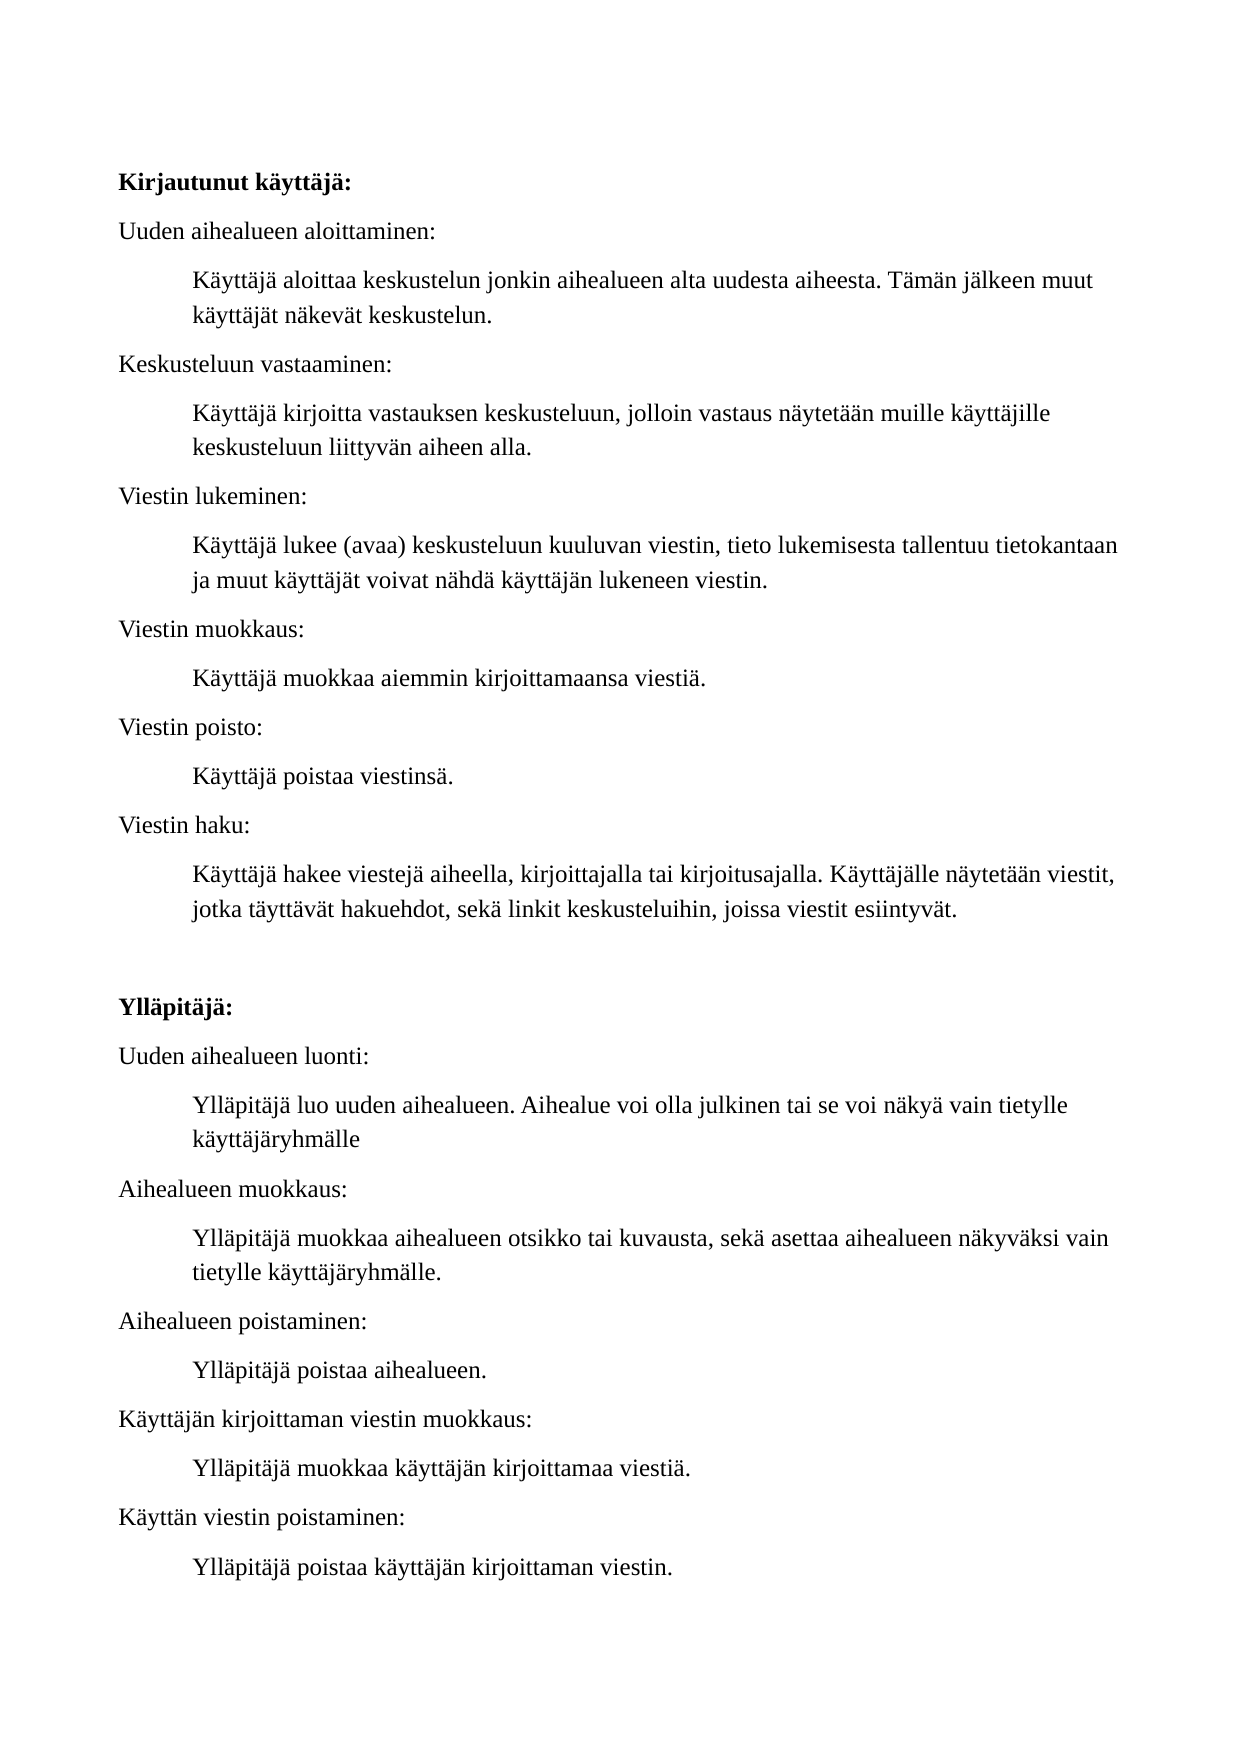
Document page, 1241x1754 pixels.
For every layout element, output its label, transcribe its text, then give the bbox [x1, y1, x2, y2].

text Käyttän viestin poistaminen: [118, 1502, 1122, 1531]
text Viestin lukeminen: [118, 481, 1122, 510]
text Käyttäjä poistaa viestinsä. [118, 761, 1122, 790]
text Viestin poisto: [118, 712, 1122, 741]
text Käyttäjä hakee viestejä aiheella, kirjoittajalla tai kirjoitusajalla. Käyttäjälle näytetään viestit, jotka täyttävät hakuehdot, sekä linkit keskusteluihin, joissa viestit esiintyvät. [118, 859, 1122, 923]
text Ylläpitäjä luo uuden aihealueen. Aihealue voi olla julkinen tai se voi näkyä vain tietylle käyttäjäryhmälle [118, 1090, 1122, 1153]
text Keskusteluun vastaaminen: [118, 349, 1122, 378]
text Käyttäjä kirjoitta vastauksen keskusteluun, jolloin vastaus näytetään muille käyttäjille keskusteluun liittyvän aiheen alla. [118, 398, 1122, 461]
text Aihealueen poistaminen: [118, 1306, 1122, 1335]
text Ylläpitäjä poistaa aihealueen. [118, 1355, 1122, 1384]
text Viestin muokkaus: [118, 614, 1122, 643]
text Kirjautunut käyttäjä: [118, 167, 1122, 196]
text Viestin haku: [118, 810, 1122, 839]
text Aihealueen muokkaus: [118, 1174, 1122, 1202]
text Käyttäjä aloittaa keskustelun jonkin aihealueen alta uudesta aiheesta. Tämän jälkeen muut käyttäjät näkevät keskustelun. [118, 265, 1122, 328]
text Käyttäjän kirjoittaman viestin muokkaus: [118, 1404, 1122, 1433]
text Ylläpitäjä: [118, 992, 1122, 1021]
text Ylläpitäjä muokkaa aihealueen otsikko tai kuvausta, sekä asettaa aihealueen näkyväksi vain tietylle käyttäjäryhmälle. [118, 1223, 1122, 1286]
text Käyttäjä muokkaa aiemmin kirjoittamaansa viestiä. [118, 663, 1122, 692]
text Ylläpitäjä poistaa käyttäjän kirjoittaman viestin. [118, 1552, 1122, 1580]
text Ylläpitäjä muokkaa käyttäjän kirjoittamaa viestiä. [118, 1453, 1122, 1482]
text Käyttäjä lukee (avaa) keskusteluun kuuluvan viestin, tieto lukemisesta tallentuu tietokantaan ja muut käyttäjät voivat nähdä käyttäjän lukeneen viestin. [118, 531, 1122, 594]
text Uuden aihealueen aloittaminen: [118, 216, 1122, 245]
text Uuden aihealueen luonti: [118, 1041, 1122, 1070]
